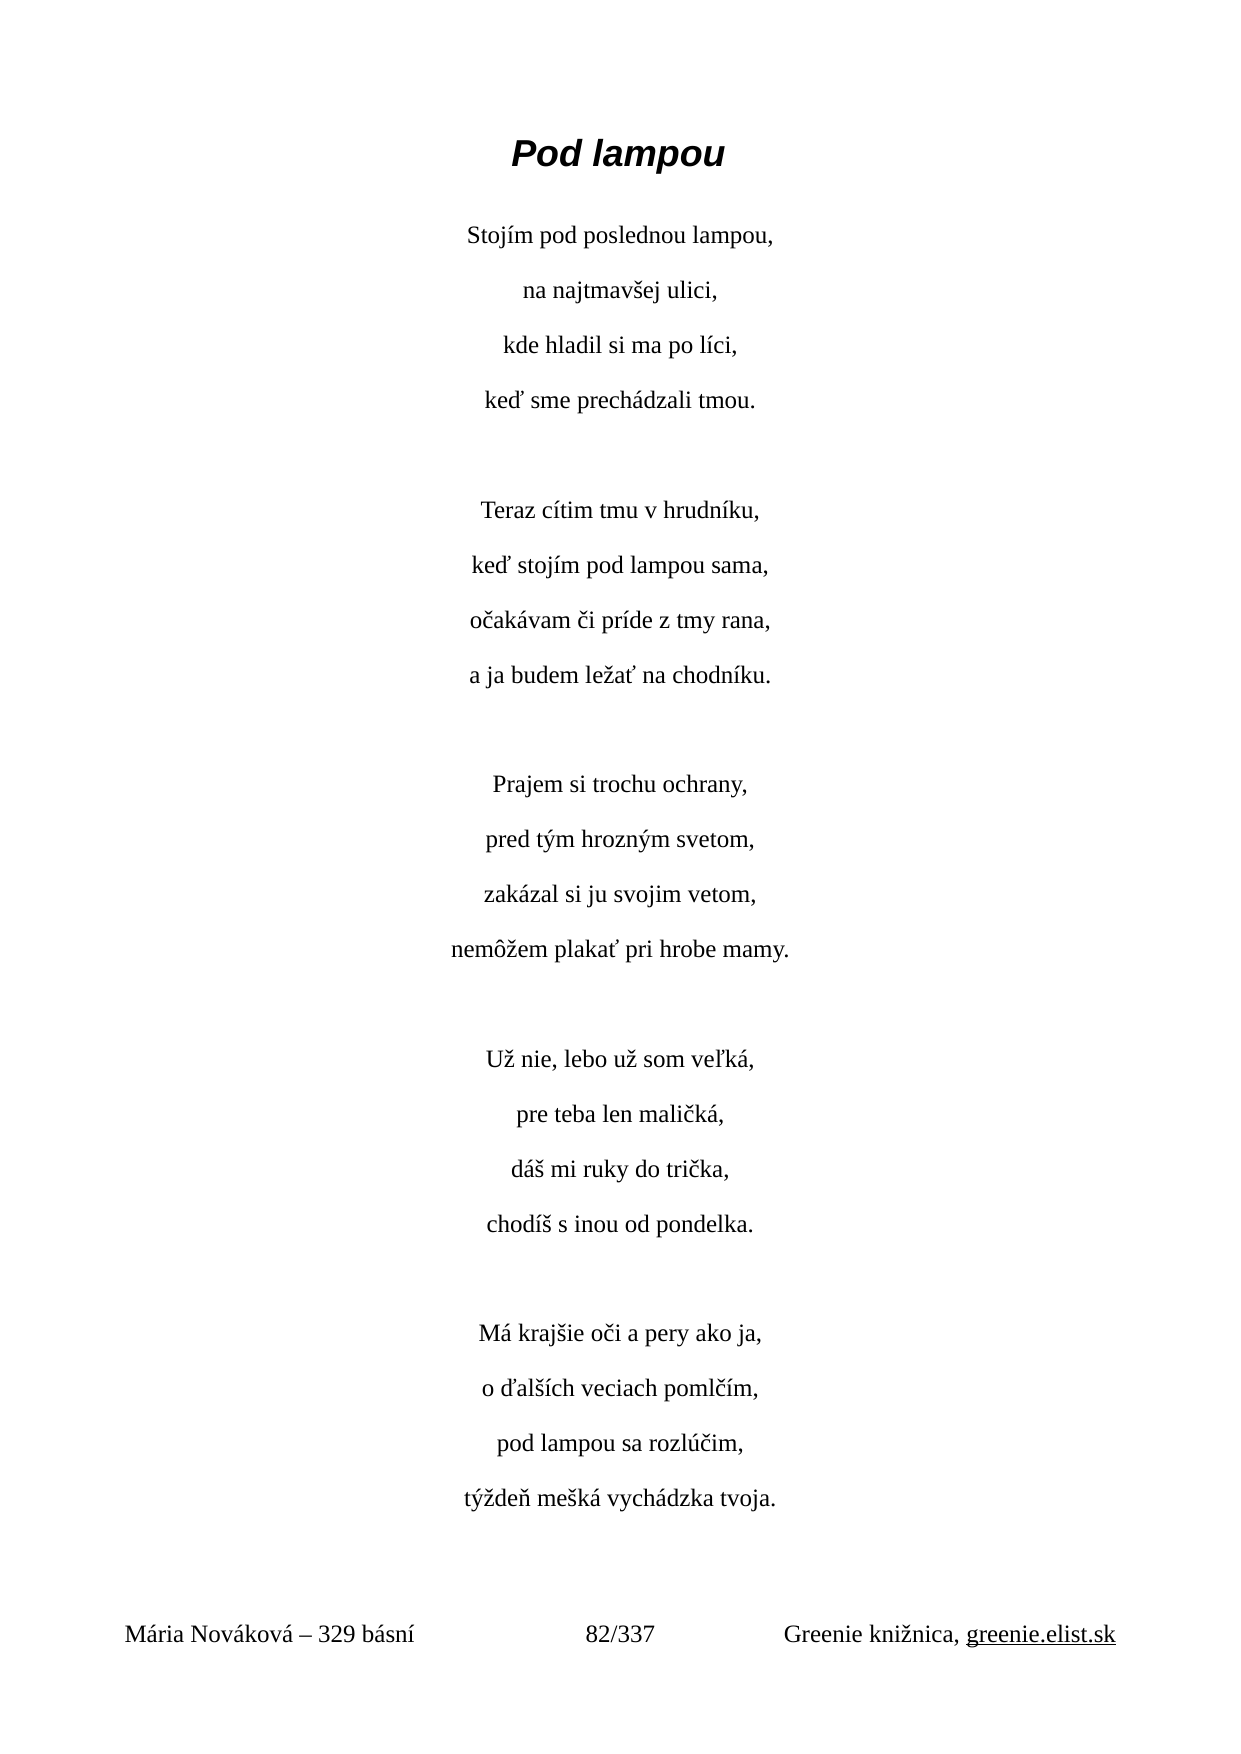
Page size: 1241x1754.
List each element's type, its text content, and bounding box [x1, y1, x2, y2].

text a ja budem ležať na chodníku. [106, 660, 1134, 688]
text Stojím pod poslednou lampou, [106, 221, 1134, 249]
text keď sme prechádzali tmou. [106, 385, 1134, 414]
text kde hladil si ma po líci, [106, 330, 1134, 359]
subtitle Pod lampou [106, 131, 1134, 174]
text očakávam či príde z tmy rana, [106, 605, 1134, 633]
text pod lampou sa rozlúčim, [106, 1428, 1134, 1457]
text Už nie, lebo už som veľká, [106, 1044, 1134, 1073]
text Prajem si trochu ochrany, [106, 769, 1134, 798]
text Teraz cítim tmu v hrudníku, [106, 495, 1134, 524]
text nemôžem plakať pri hrobe mamy. [106, 934, 1134, 963]
text Má krajšie oči a pery ako ja, [106, 1318, 1134, 1347]
text pred tým hrozným svetom, [106, 824, 1134, 853]
text o ďalších veciach pomlčím, [106, 1373, 1134, 1402]
text pre teba len maličká, [106, 1099, 1134, 1128]
text týždeň mešká vychádzka tvoja. [106, 1483, 1134, 1512]
text keď stojím pod lampou sama, [106, 550, 1134, 579]
text na najtmavšej ulici, [106, 275, 1134, 304]
text dáš mi ruky do trička, [106, 1154, 1134, 1182]
text chodíš s inou od pondelka. [106, 1209, 1134, 1237]
text zakázal si ju svojim vetom, [106, 879, 1134, 908]
